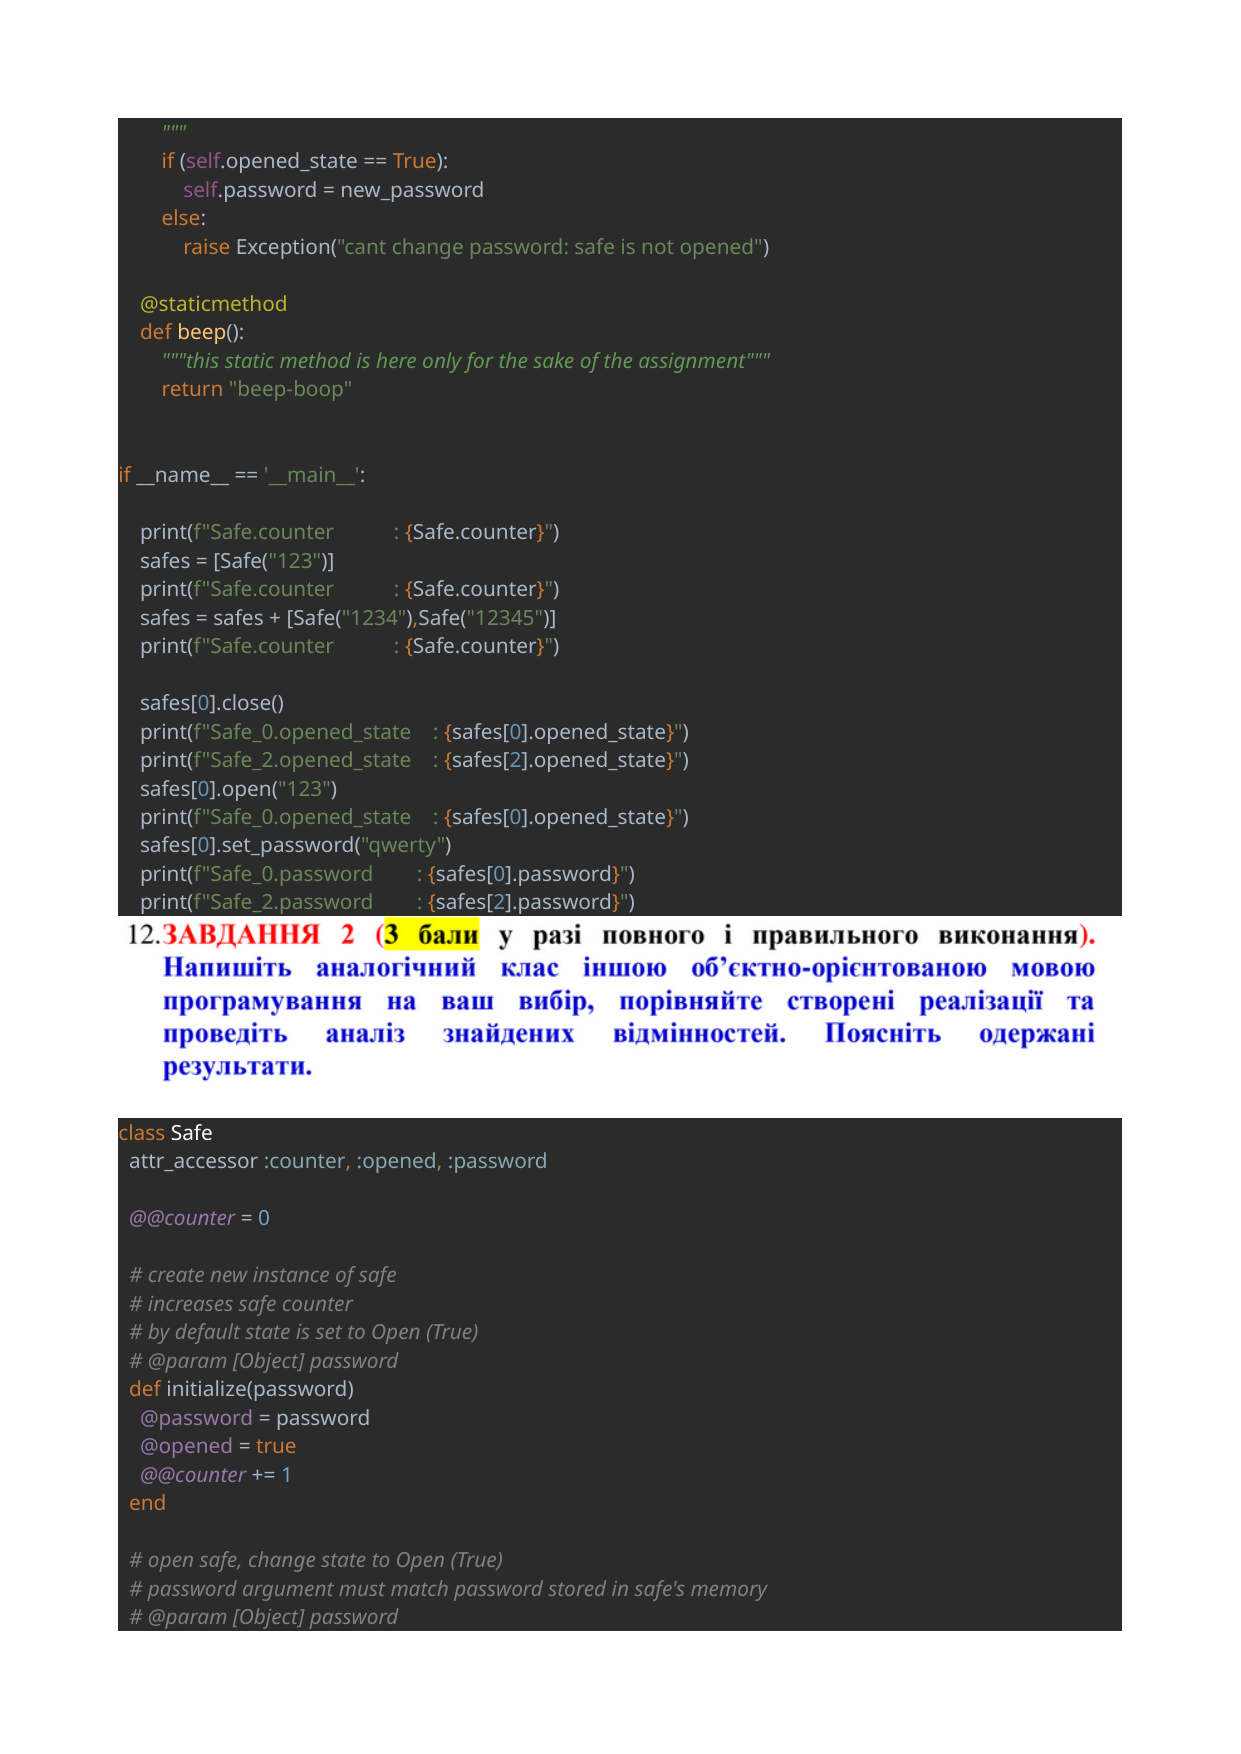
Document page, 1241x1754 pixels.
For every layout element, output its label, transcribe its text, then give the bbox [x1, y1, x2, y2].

picture [118, 916, 1123, 1089]
text """ if (self.opened_state == True): self.password = new_password else: raise Exception("cant change password: safe is not opened") @staticmethod def beep(): """this static method is here only for the sake of the assignment""" return "beep-boop" if __name__ == '__main__': print(f"Safe.counter : {Safe.counter}") safes = [Safe("123")] print(f"Safe.counter : {Safe.counter}") safes = safes + [Safe("1234"),Safe("12345")] print(f"Safe.counter : {Safe.counter}") safes[0].close() print(f"Safe_0.opened_state : {safes[0].opened_state}") print(f"Safe_2.opened_state : {safes[2].opened_state}") safes[0].open("123") print(f"Safe_0.opened_state : {safes[0].opened_state}") safes[0].set_password("qwerty") print(f"Safe_0.password : {safes[0].password}") print(f"Safe_2.password : {safes[2].password}") [118, 118, 1122, 916]
text class Safe attr_accessor :counter, :opened, :password @@counter = 0 # create new instance of safe # increases safe counter # by default state is set to Open (True) # @param [Object] password def initialize(password) @password = password @opened = true @@counter += 1 end # open safe, change state to Open (True) # password argument must match password stored in safe's memory # @param [Object] password [118, 1118, 1122, 1631]
